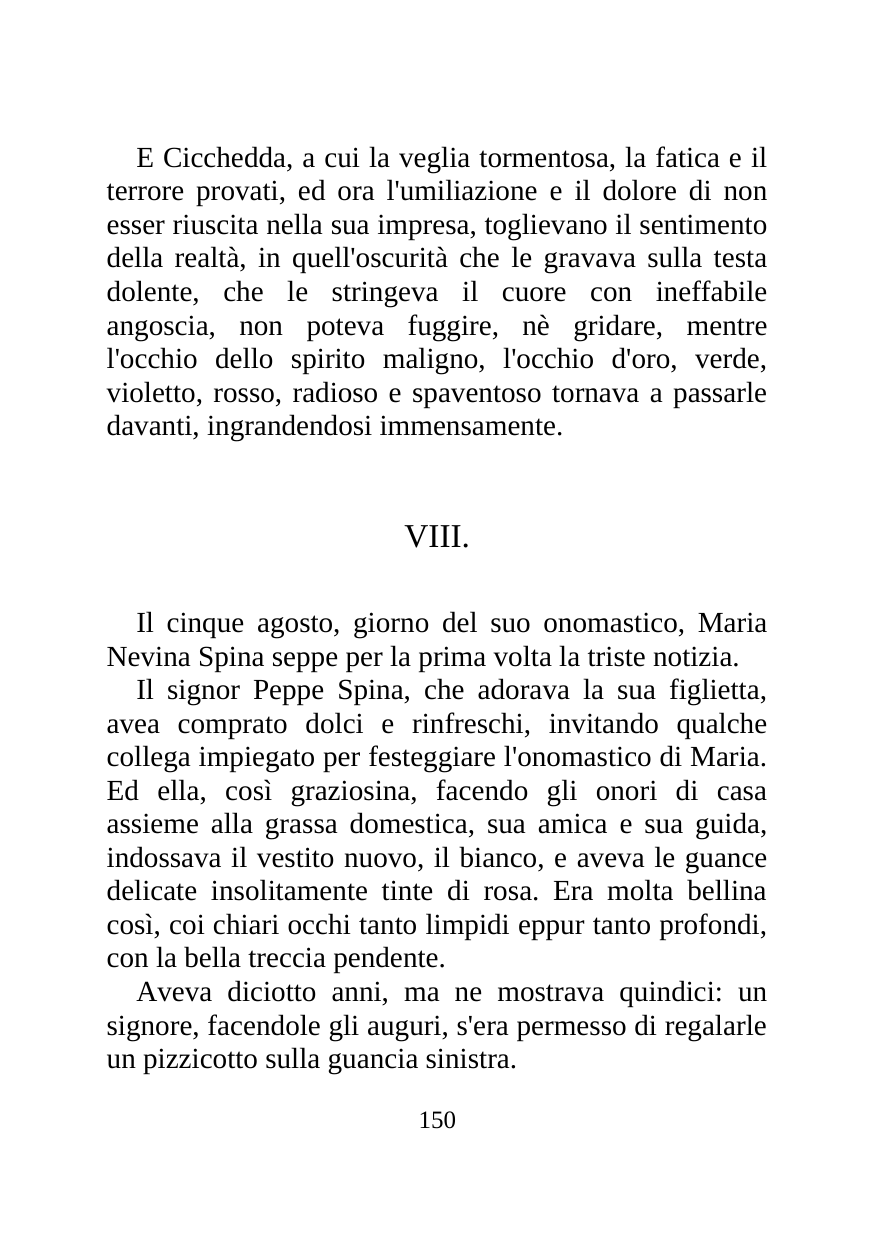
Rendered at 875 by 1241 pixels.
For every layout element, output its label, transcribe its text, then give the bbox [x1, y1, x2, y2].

subtitle VIII. [106, 517, 768, 555]
text Aveva diciotto anni, ma ne mostrava quindici: un signore, facendole gli auguri, s'era permesso di regalarle un pizzicotto sulla guancia sinistra. [106, 974, 768, 1075]
text E Cicchedda, a cui la veglia tormentosa, la fatica e il terrore provati, ed ora l'umiliazione e il dolore di non esser riuscita nella sua impresa, toglievano il sentimento della realtà, in quell'oscurità che le gravava sulla testa dolente, che le stringeva il cuore con ineffabile angoscia, non poteva fuggire, nè gridare, mentre l'occhio dello spirito maligno, l'occhio d'oro, verde, violetto, rosso, radioso e spaventoso tornava a passarle davanti, ingrandendosi immensamente. [106, 140, 768, 442]
text Il signor Peppe Spina, che adorava la sua figlietta, avea comprato dolci e rinfreschi, invitando qualche collega impiegato per festeggiare l'onomastico di Maria. Ed ella, così graziosina, facendo gli onori di casa assieme alla grassa domestica, sua amica e sua guida, indossava il vestito nuovo, il bianco, e aveva le guance delicate insolitamente tinte di rosa. Era molta bellina così, coi chiari occhi tanto limpidi eppur tanto profondi, con la bella treccia pendente. [106, 672, 768, 974]
text Il cinque agosto, giorno del suo onomastico, Maria Nevina Spina seppe per la prima volta la triste notizia. [106, 605, 768, 672]
